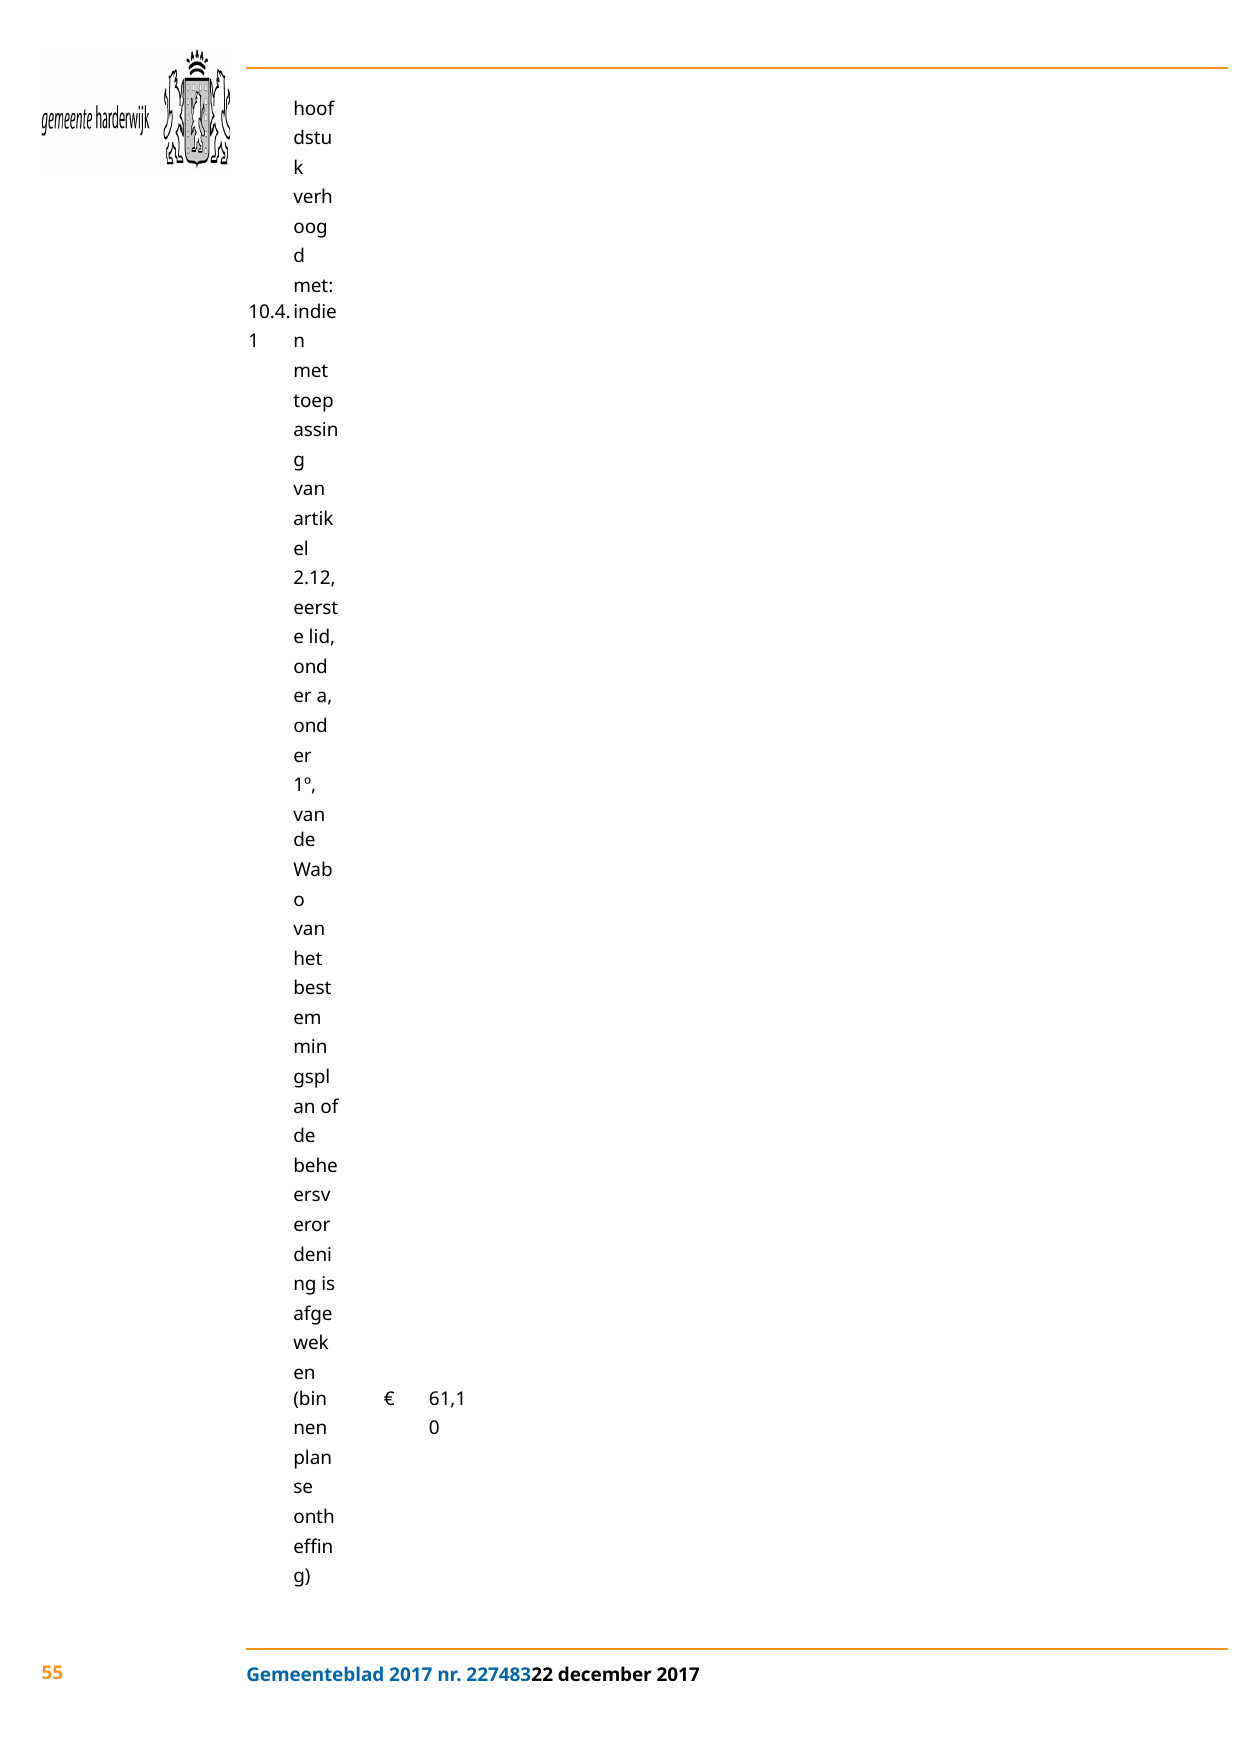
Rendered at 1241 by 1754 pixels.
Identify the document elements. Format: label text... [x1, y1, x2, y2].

table_cell [384, 95, 429, 298]
table_cell [338, 298, 383, 827]
table_cell hoofdstuk verhoogd met: [293, 95, 338, 298]
table_cell (binnenplanse ontheffing) [293, 1385, 338, 1588]
table_cell [384, 298, 429, 827]
table_cell de Wabo van het bestemmingsplan of de beheersverordening is afgeweken [293, 827, 338, 1385]
table_cell 10.4.1 [248, 298, 293, 827]
table_cell [338, 95, 383, 298]
table_cell [338, 827, 383, 1385]
picture [41, 47, 231, 172]
table_cell [338, 1385, 383, 1588]
table_cell [429, 95, 474, 298]
table_cell € [384, 1385, 429, 1588]
table_cell 61,10 [429, 1385, 474, 1588]
table_cell [248, 1385, 293, 1588]
table_cell indien met toepassing van artikel 2.12, eerste lid, onder a, onder 1º, van [293, 298, 338, 827]
table_cell [248, 827, 293, 1385]
table_cell [248, 95, 293, 298]
table_cell [384, 827, 429, 1385]
table_cell [429, 827, 474, 1385]
table_cell [429, 298, 474, 827]
